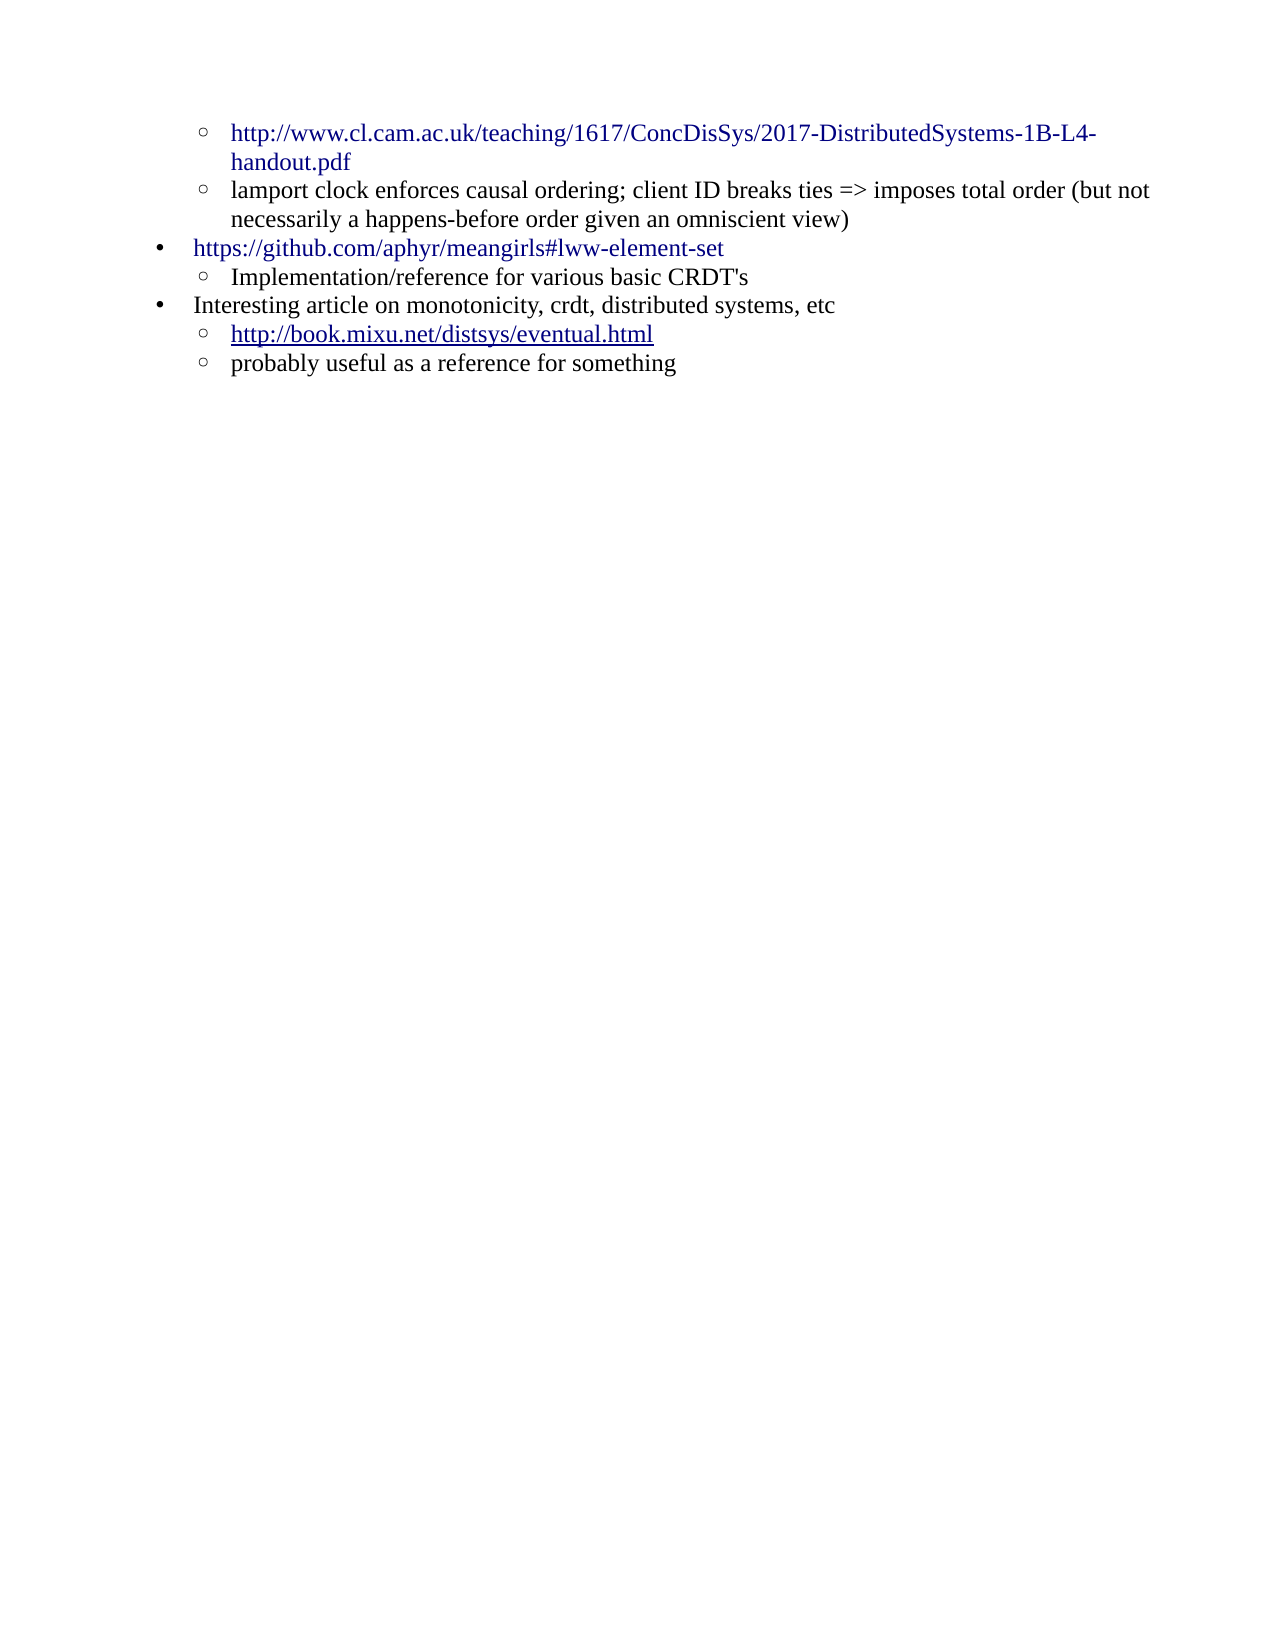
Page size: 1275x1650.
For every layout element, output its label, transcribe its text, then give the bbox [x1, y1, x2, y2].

list http://www.cl.cam.ac.uk/teaching/1617/ConcDisSys/2017-DistributedSystems-1B-L4-handout.pdf [193, 118, 1157, 176]
list probably useful as a reference for something [193, 348, 1157, 377]
list Implementation/reference for various basic CRDT's [193, 262, 1157, 291]
list http://book.mixu.net/distsys/eventual.html [193, 319, 1157, 348]
list lamport clock enforces causal ordering; client ID breaks ties => imposes total order (but not necessarily a happens-before order given an omniscient view) [193, 176, 1157, 233]
list Interesting article on monotonicity, crdt, distributed systems, etc [156, 291, 1157, 319]
list https://github.com/aphyr/meangirls#lww-element-set [156, 233, 1157, 262]
